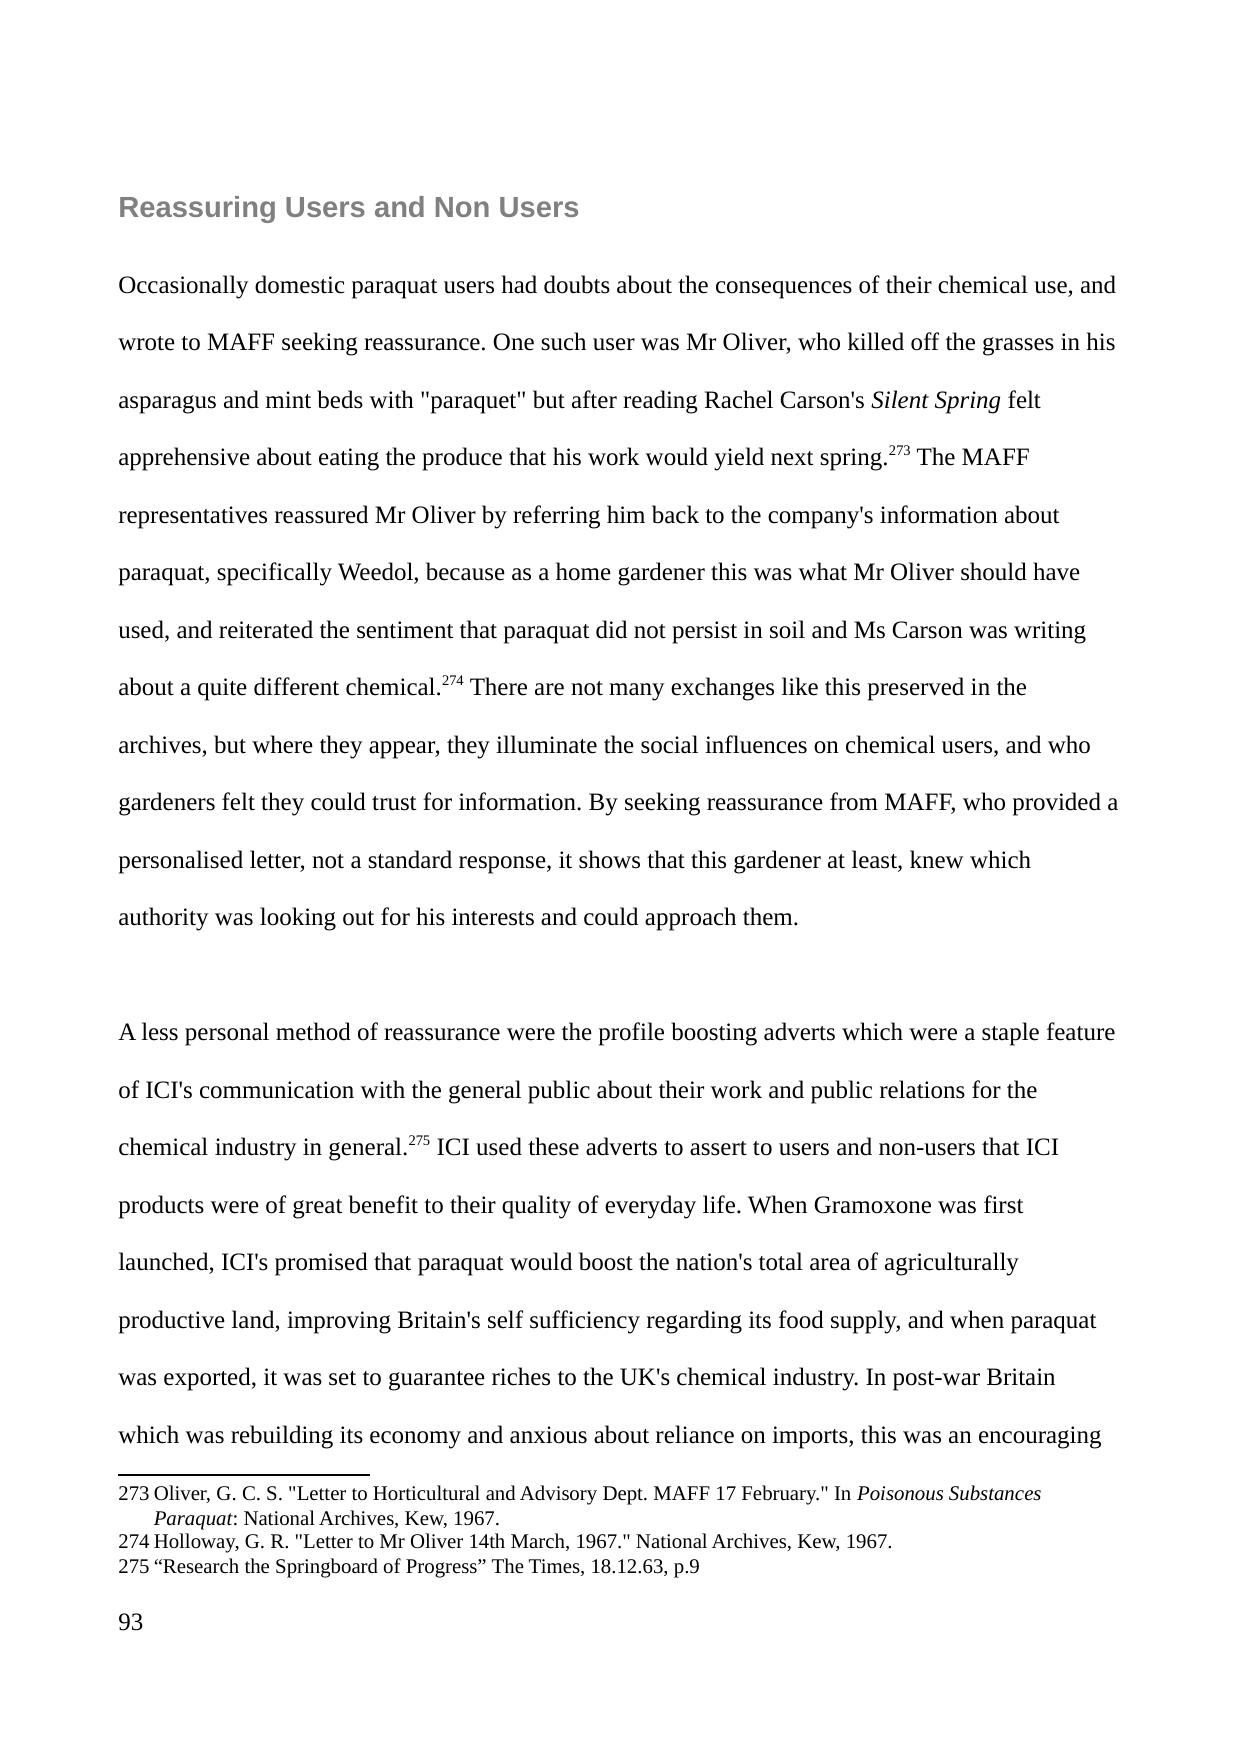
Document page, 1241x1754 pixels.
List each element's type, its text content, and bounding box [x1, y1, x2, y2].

text A less personal method of reassurance were the profile boosting adverts which were a staple feature of ICI's communication with the general public about their work and public relations for the chemical industry in general. ICI used these adverts to assert to users and non-users that ICI products were of great benefit to their quality of everyday life. When Gramoxone was first launched, ICI's promised that paraquat would boost the nation's total area of agriculturally productive land, improving Britain's self sufficiency regarding its food supply, and when paraquat was exported, it was set to guarantee riches to the UK's chemical industry. In post-war Britain which was rebuilding its economy and anxious about reliance on imports, this was an encouraging [118, 1017, 1122, 1448]
subtitle Reassuring Users and Non Users [118, 190, 1122, 224]
text “Research the Springboard of Progress” The Times, 18.12.63, p.9 [118, 1553, 1122, 1578]
text Occasionally domestic paraquat users had doubts about the consequences of their chemical use, and wrote to MAFF seeking reassurance. One such user was Mr Oliver, who killed off the grasses in his asparagus and mint beds with "paraquet" but after reading Rachel Carson's Silent Spring felt apprehensive about eating the produce that his work would yield next spring. The MAFF representatives reassured Mr Oliver by referring him back to the company's information about paraquat, specifically Weedol, because as a home gardener this was what Mr Oliver should have used, and reiterated the sentiment that paraquat did not persist in soil and Ms Carson was writing about a quite different chemical. There are not many exchanges like this preserved in the archives, but where they appear, they illuminate the social influences on chemical users, and who gardeners felt they could trust for information. By seeking reassurance from MAFF, who provided a personalised letter, not a standard response, it shows that this gardener at least, knew which authority was looking out for his interests and could approach them. [118, 270, 1122, 931]
text Oliver, G. C. S. "Letter to Horticultural and Advisory Dept. MAFF 17 February." In Poisonous Substances Paraquat: National Archives, Kew, 1967. [118, 1481, 1122, 1529]
text Holloway, G. R. "Letter to Mr Oliver 14th March, 1967." National Archives, Kew, 1967. [118, 1529, 1122, 1553]
